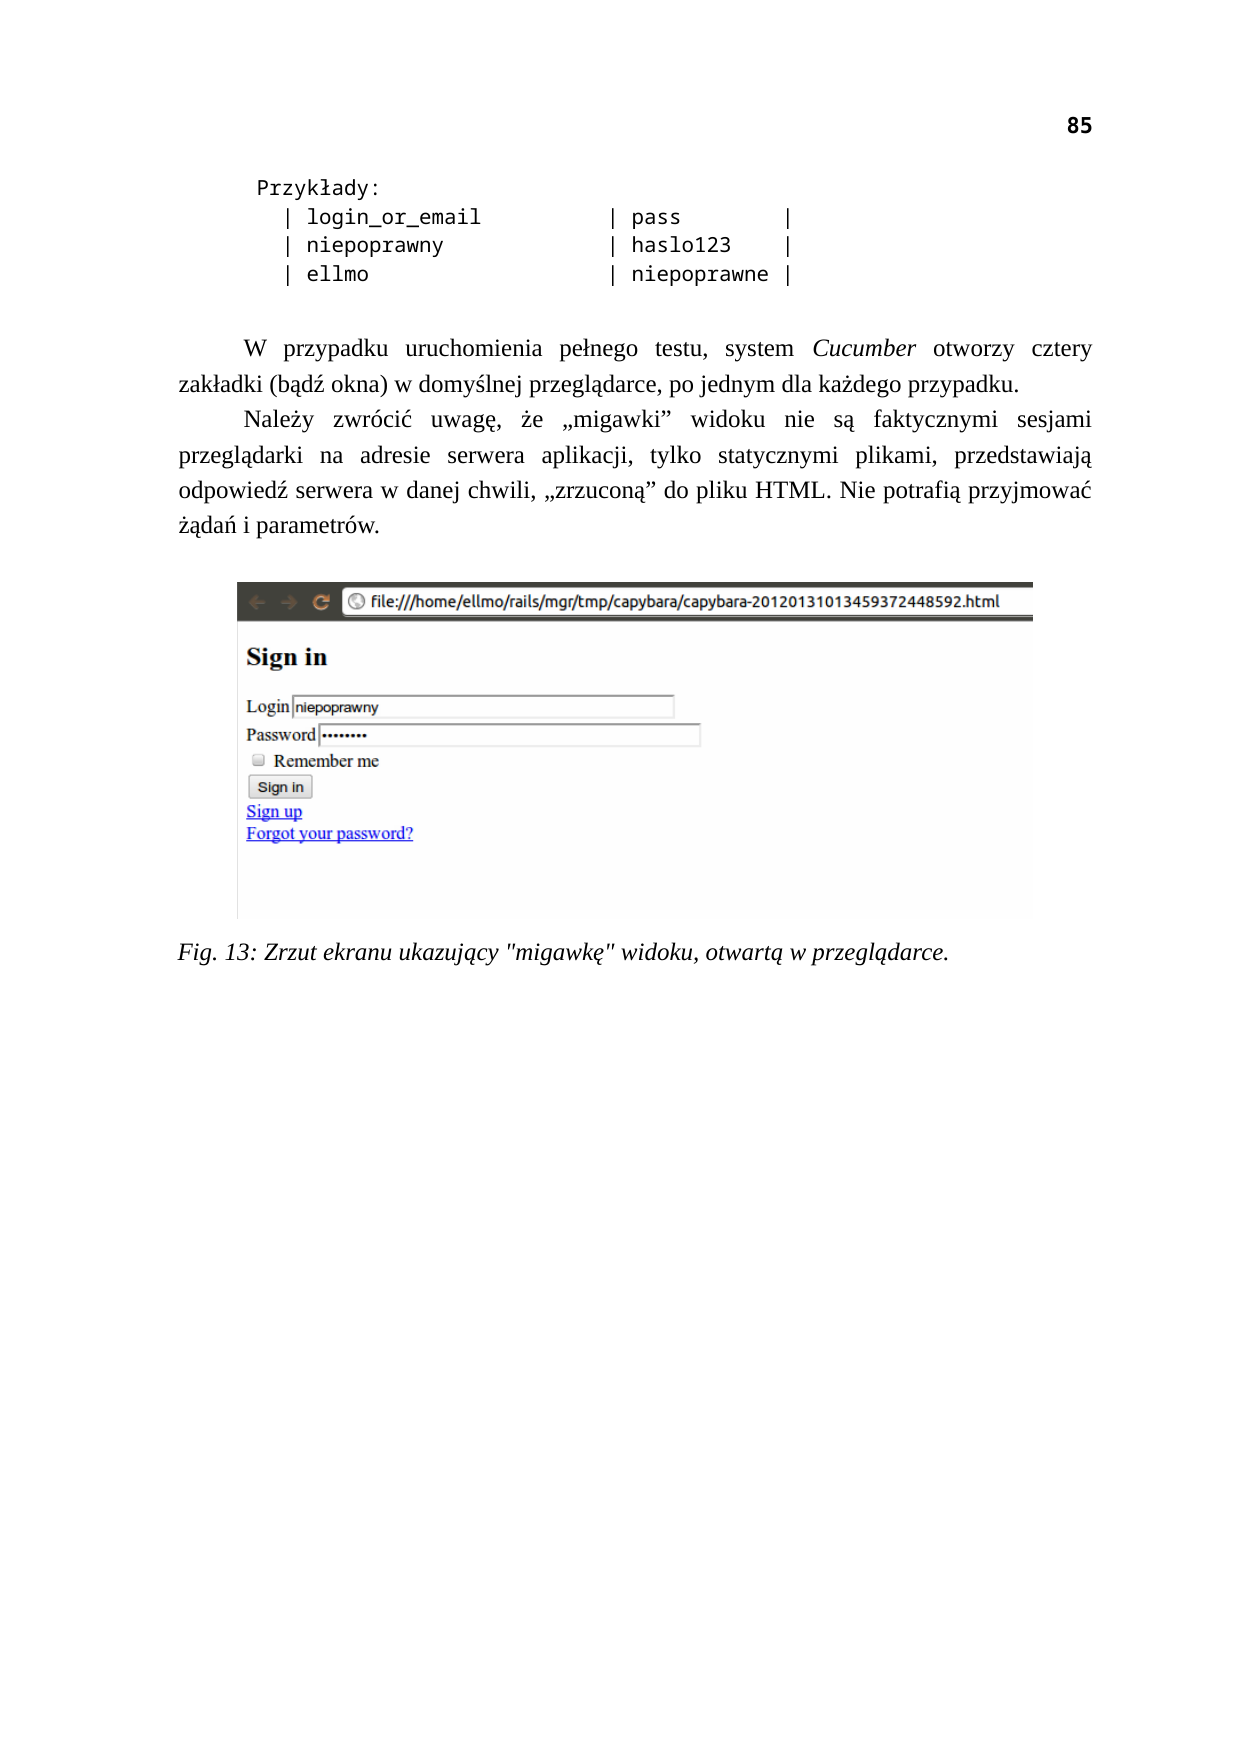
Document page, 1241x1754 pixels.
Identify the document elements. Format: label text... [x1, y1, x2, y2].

picture [236, 582, 1033, 919]
text Należy zwrócić uwagę, że „migawki” widoku nie są faktycznymi sesjami przeglądarki na adresie serwera aplikacji, tylko statycznymi plikami, przedstawiają odpowiedź serwera w danej chwili, „zrzuconą” do pliku HTML. Nie potrafią przyjmować żądań i parametrów. [178, 399, 1093, 541]
text W przypadku uruchomienia pełnego testu, system Cucumber otworzy cztery zakładki (bądź okna) w domyślnej przeglądarce, po jednym dla każdego przypadku. [178, 328, 1093, 399]
table_header [177, 576, 1093, 924]
table_header Przykłady: | login_or_email | pass | | niepoprawny | haslo123 | | ellmo | niepoprawne | [177, 168, 1093, 293]
text Fig. 13: Zrzut ekranu ukazujący "migawkę" widoku, otwartą w przeglądarce. [177, 937, 1093, 966]
